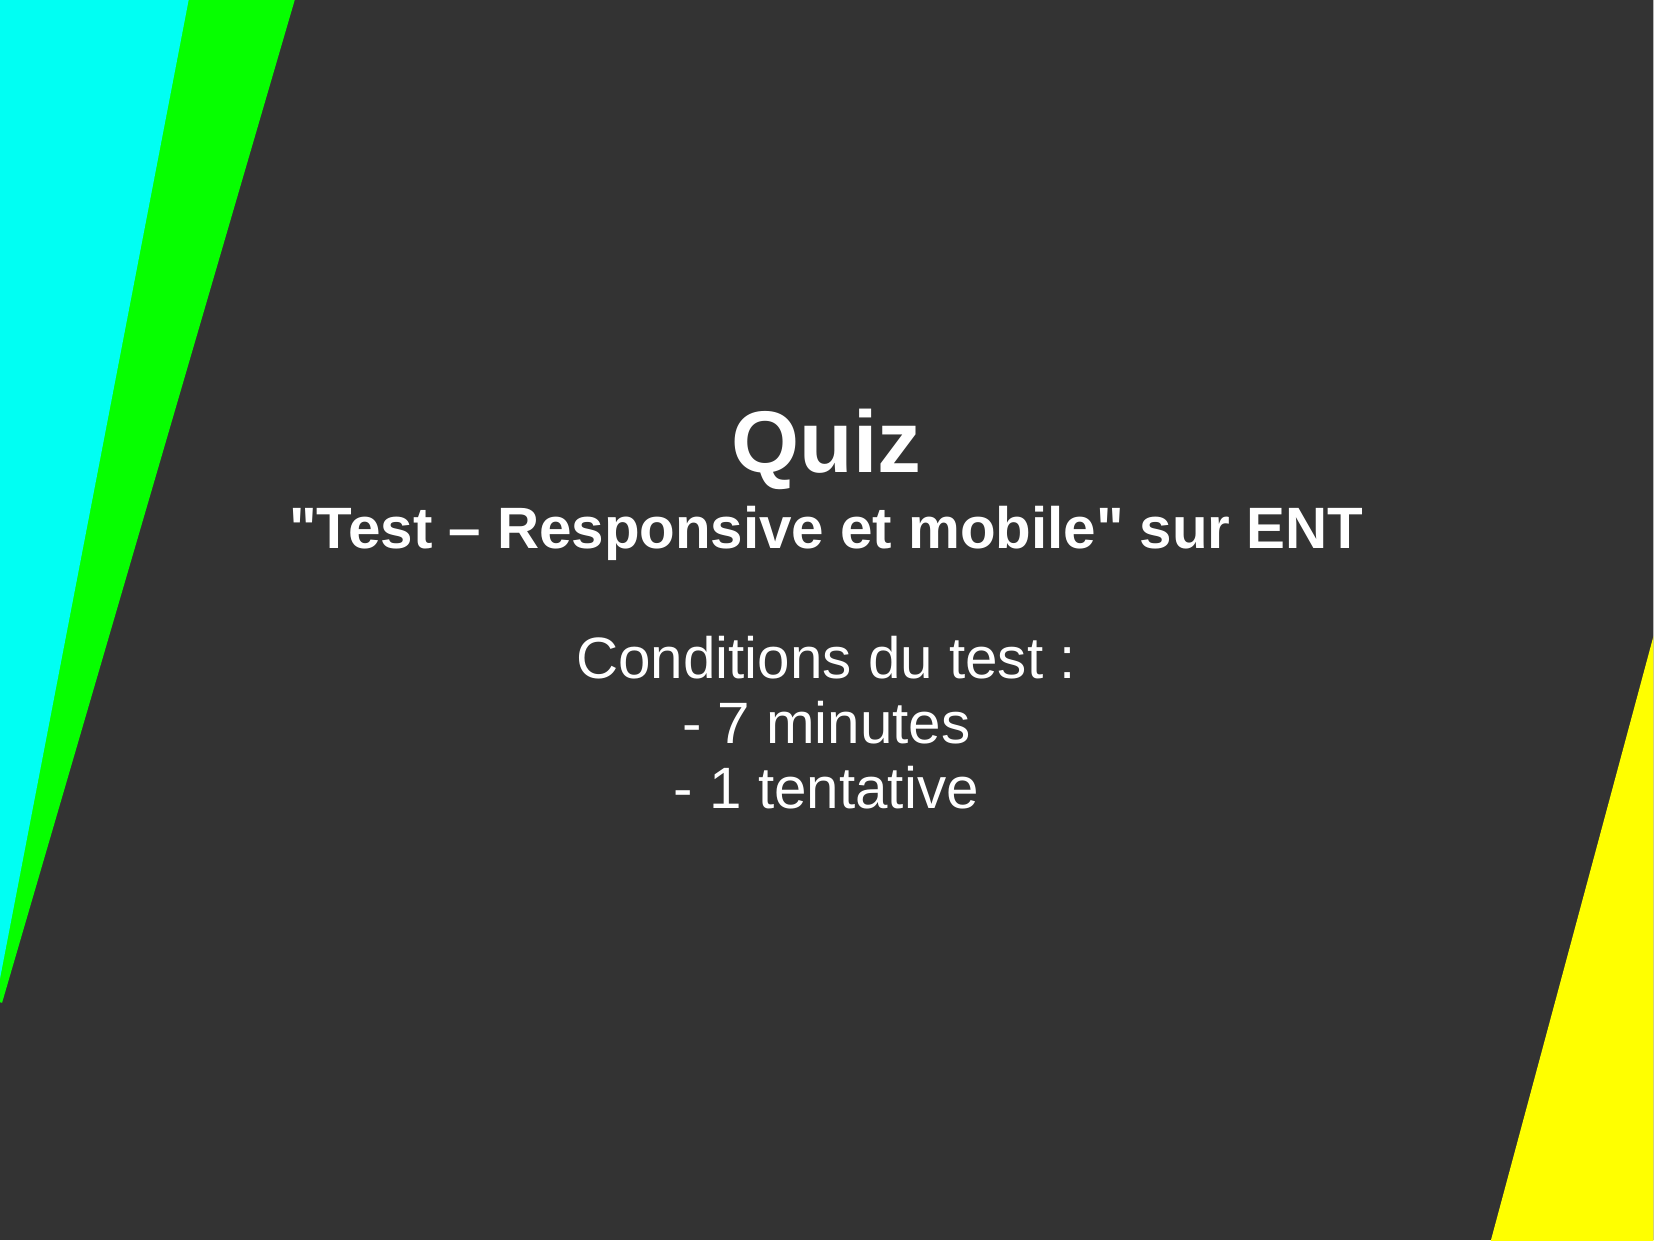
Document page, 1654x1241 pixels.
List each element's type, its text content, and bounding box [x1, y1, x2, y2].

text_box [0, 0, 295, 1003]
text_box [1490, 634, 1654, 1241]
title "Test – Responsive et mobile" sur ENT Conditions du test : - 7 minutes - 1 tentative [31, 495, 1622, 886]
title Quiz [94, 393, 1622, 495]
